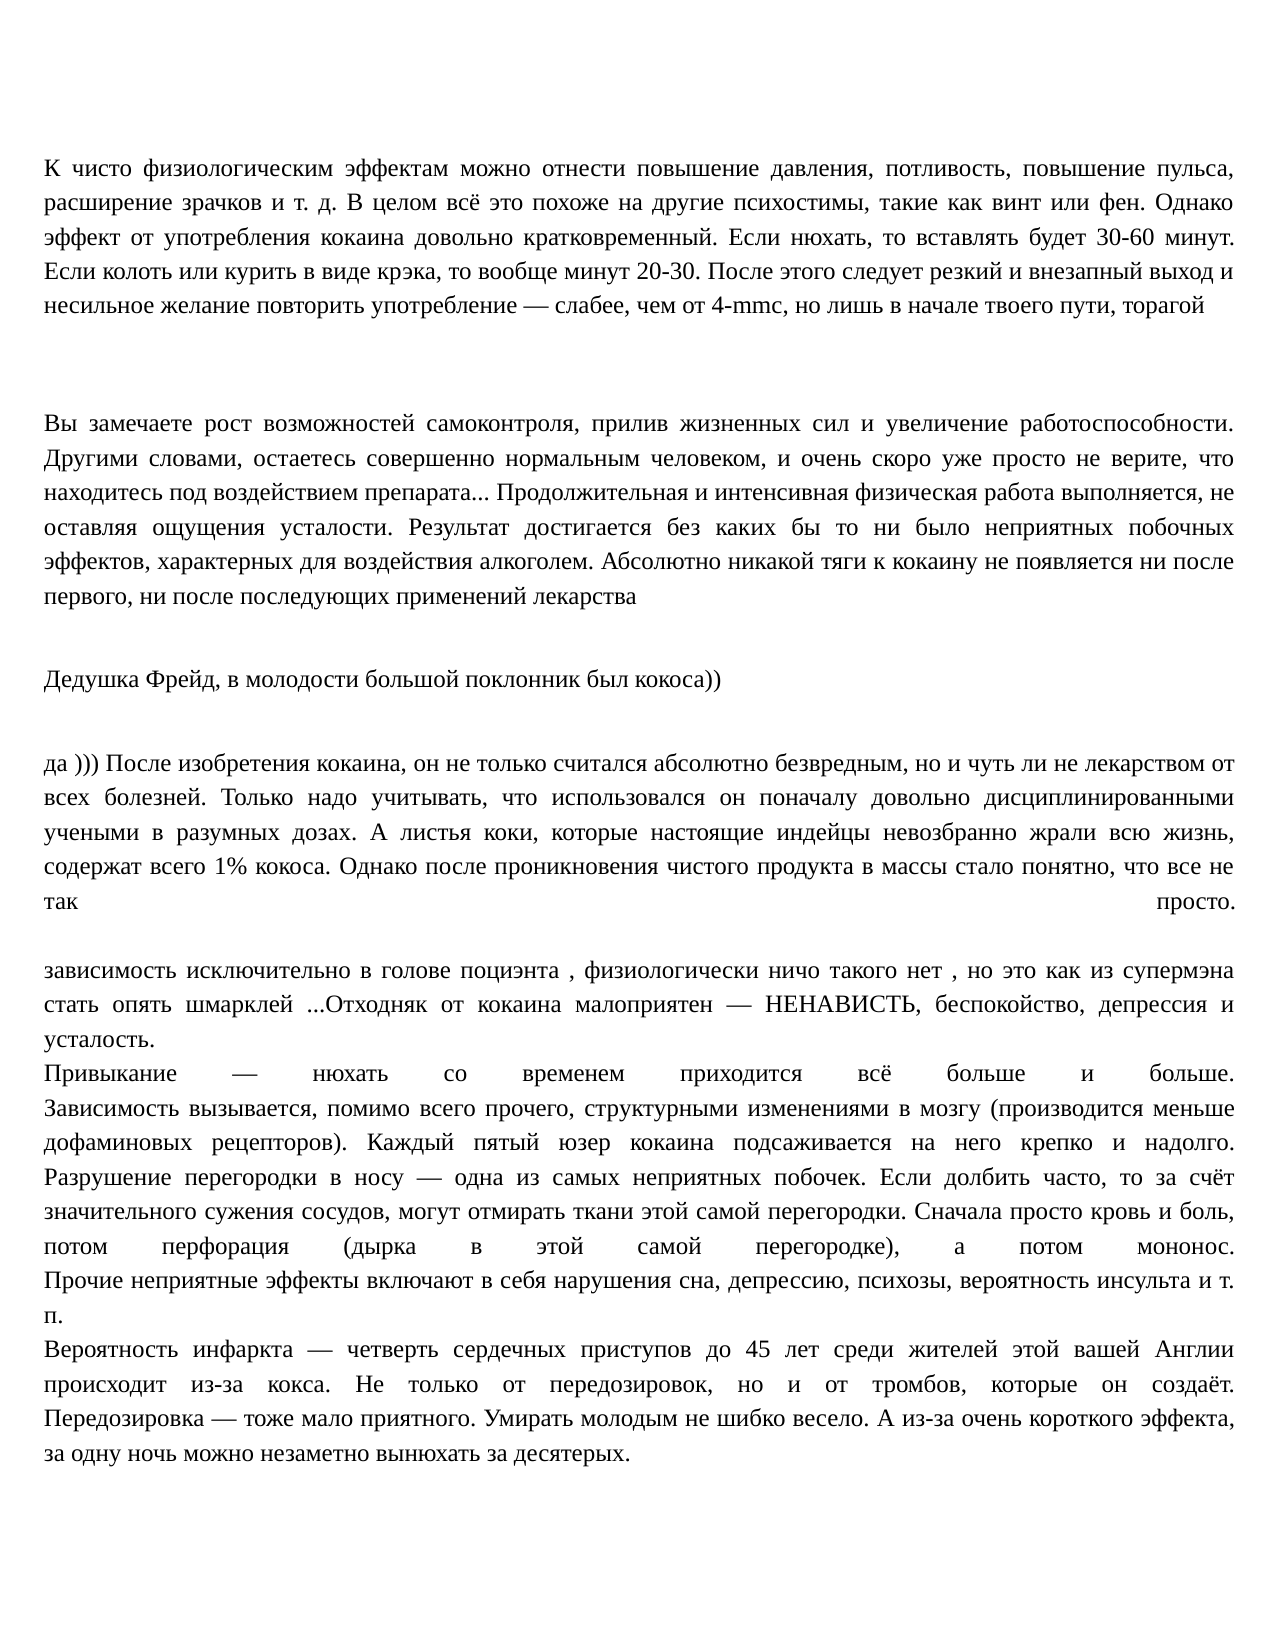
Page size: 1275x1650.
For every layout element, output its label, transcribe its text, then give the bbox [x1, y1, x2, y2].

text К чисто физиологическим эффектам можно отнести повышение давления, потливость, повышение пульса, расширение зрачков и т. д. В целом всё это похоже на другие психостимы, такие как винт или фен. Однако эффект от употребления кокаина довольно кратковременный. Если нюхать, то вставлять будет 30-60 минут. Если колоть или курить в виде крэка, то вообще минут 20-30. После этого следует резкий и внезапный выход и несильное желание повторить употребление — слабее, чем от 4-mmc, но лишь в начале твоего пути, торагой [44, 118, 1236, 319]
text да ))) После изобретения кокаина, он не только считался абсолютно безвредным, но и чуть ли не лекарством от всех болезней. Только надо учитывать, что использовался он поначалу довольно дисциплинированными учеными в разумных дозах. А листья коки, которые настоящие индейцы невозбранно жрали всю жизнь, содержат всего 1% кокоса. Однако после проникновения чистого продукта в массы стало понятно, что все не так просто. зависимость исключительно в голове поциэнта , физиологически ничо такого нет , но это как из супермэна стать опять шмарклей ...Отходняк от кокаина малоприятен — НЕНАВИСТЬ, беспокойство, депрессия и усталость. Привыкание — нюхать со временем приходится всё больше и больше. Зависимость вызывается, помимо всего прочего, структурными изменениями в мозгу (производится меньше дофаминовых рецепторов). Каждый пятый юзер кокаина подсаживается на него крепко и надолго. Разрушение перегородки в носу — одна из самых неприятных побочек. Если долбить часто, то за счёт значительного сужения сосудов, могут отмирать ткани этой самой перегородки. Сначала просто кровь и боль, потом перфорация (дырка в этой самой перегородке), а потом мононос. Прочие неприятные эффекты включают в себя нарушения сна, депрессию, психозы, вероятность инсульта и т. п. Вероятность инфаркта — четверть сердечных приступов до 45 лет среди жителей этой вашей Англии происходит из-за кокса. Не только от передозировок, но и от тромбов, которые он создаёт. Передозировка — тоже мало приятного. Умирать молодым не шибко весело. А из-за очень короткого эффекта, за одну ночь можно незаметно вынюхать за десятерых. [44, 713, 1236, 1466]
text Дедушка Фрейд, в молодости большой поклонник был кокоса)) [44, 630, 1236, 693]
text Вы замечаете рост возможностей самоконтроля, прилив жизненных сил и увеличение работоспособности. Другими словами, остаетесь совершенно нормальным человеком, и очень скоро уже просто не верите, что находитесь под воздействием препарата... Продолжительная и интенсивная физическая работа выполняется, не оставляя ощущения усталости. Результат достигается без каких бы то ни было неприятных побочных эффектов, характерных для воздействия алкоголем. Абсолютно никакой тяги к кокаину не появляется ни после первого, ни после последующих применений лекарства [44, 339, 1236, 610]
